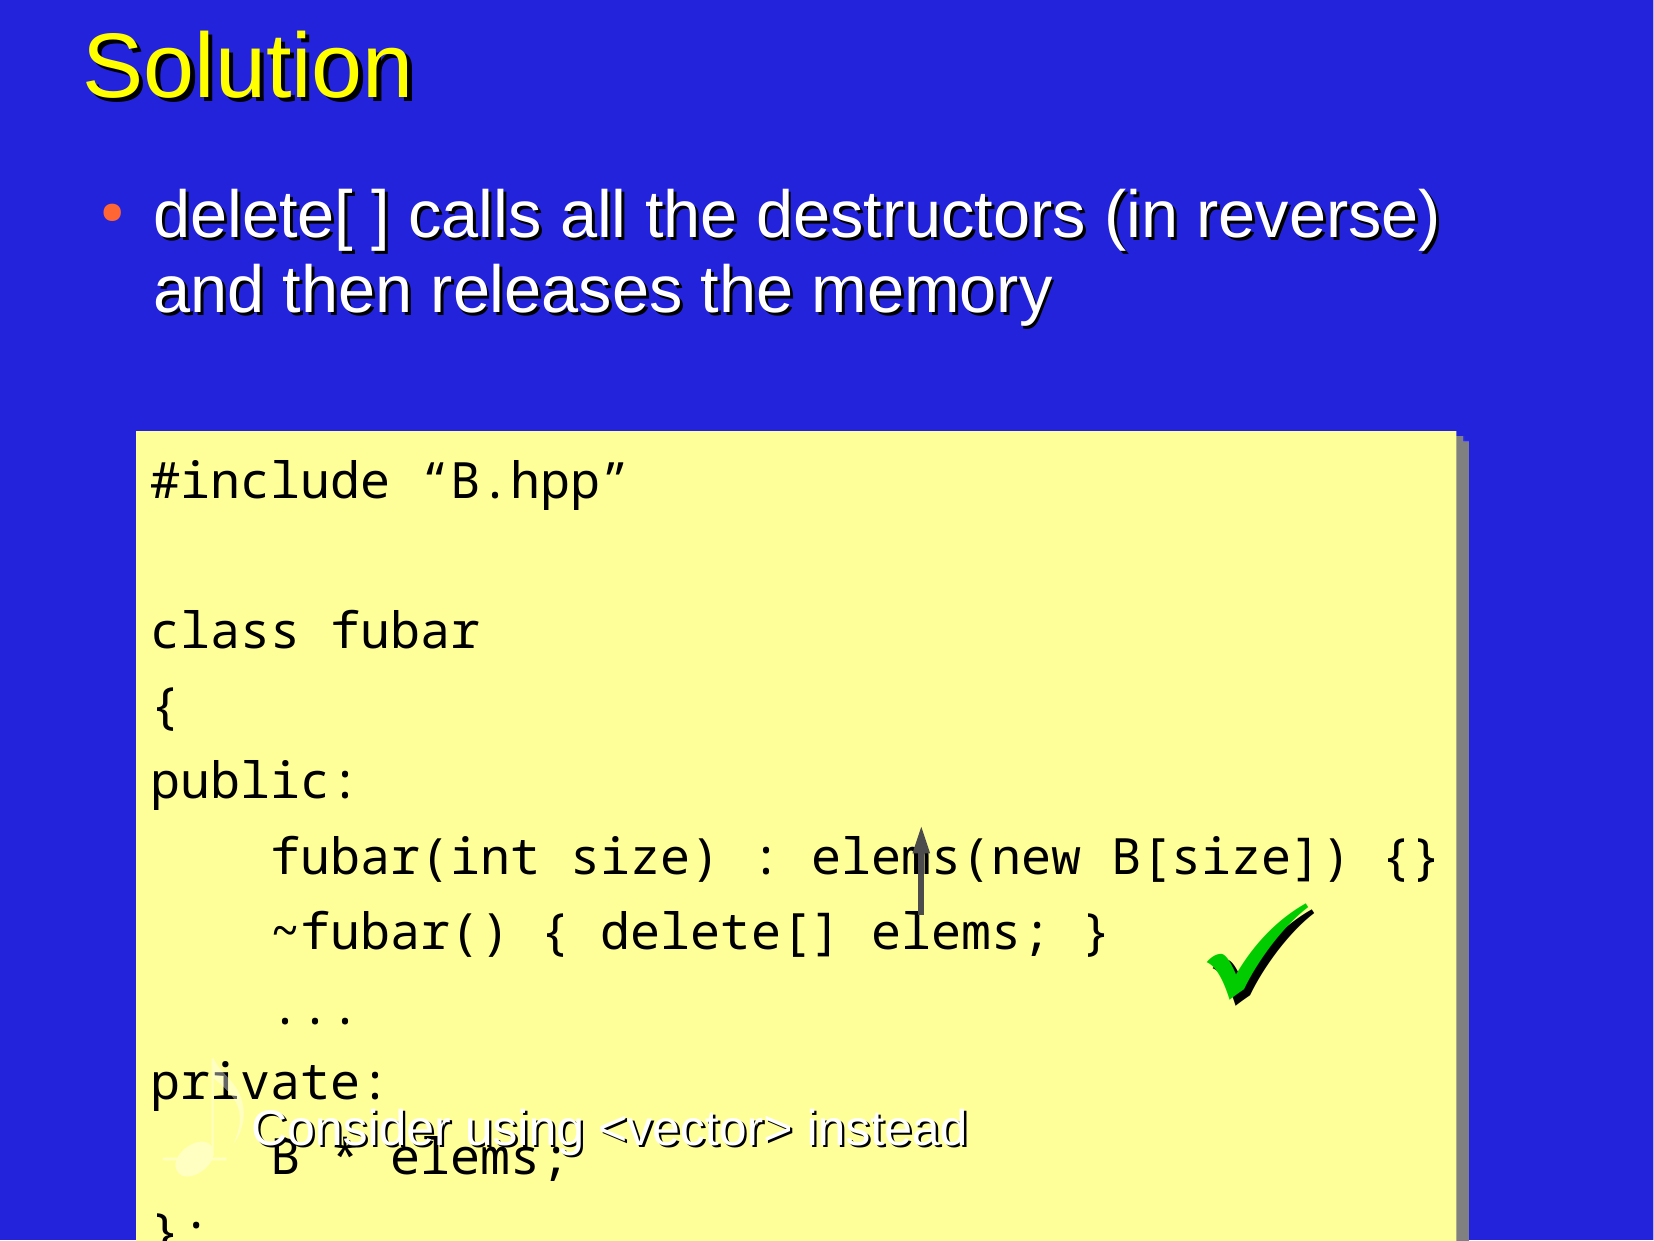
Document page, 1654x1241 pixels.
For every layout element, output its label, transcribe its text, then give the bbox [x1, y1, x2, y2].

text_box Consider using <vector> instead [236, 1092, 1123, 1182]
text_box [162, 1058, 244, 1177]
title Solution [82, 2, 1571, 130]
list delete[ ] calls all the destructors (in reverse) and then releases the memory [82, 177, 1571, 1182]
text_box #include “B.hpp” class fubar { public: fubar(int size) : elems(new B[size]) {} ~fubar() { delete[] elems; } ... private: B * elems; }; [136, 431, 1457, 1241]
text_box  [1181, 862, 1388, 1057]
